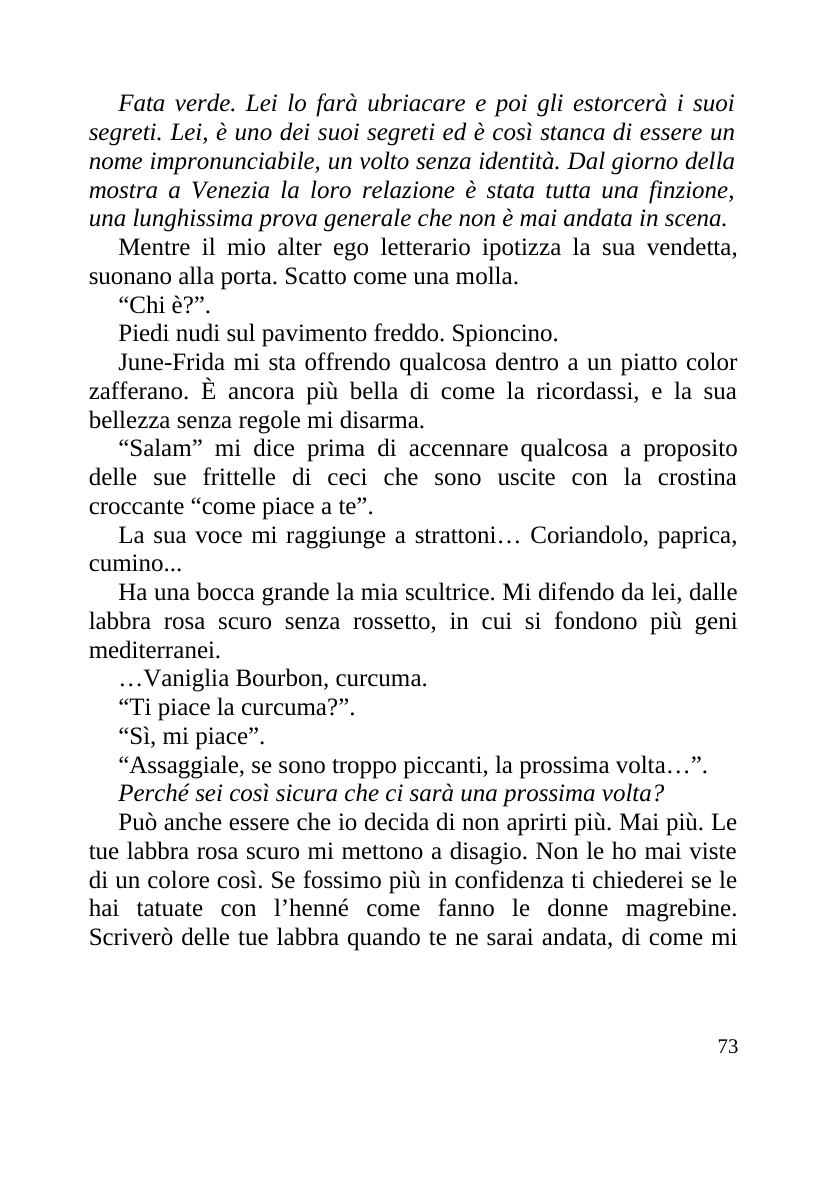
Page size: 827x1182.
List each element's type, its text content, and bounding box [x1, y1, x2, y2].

text “Chi è?”. [88, 290, 738, 318]
text Mentre il mio alter ego letterario ipotizza la sua vendetta, suonano alla porta. Scatto come una molla. [88, 232, 738, 290]
text June-Frida mi sta offrendo qualcosa dentro a un piatto color zafferano. è ancora più bella di come la ricordassi, e la sua bellezza senza regole mi disarma. [88, 347, 738, 433]
text Piedi nudi sul pavimento freddo. Spioncino. [88, 318, 738, 347]
text Fata verde. Lei lo farà ubriacare e poi gli estorcerà i suoi segreti. Lei, è uno dei suoi segreti ed è così stanca di essere un nome impronunciabile, un volto senza identità. Dal giorno della mostra a Venezia la loro relazione è stata tutta una finzione, una lunghissima prova generale che non è mai andata in scena. [88, 88, 738, 232]
text “Salam” mi dice prima di accennare qualcosa a proposito delle sue frittelle di ceci che sono uscite con la crostina croccante “come piace a te”. [88, 433, 738, 520]
text “Sì, mi piace”. [88, 721, 738, 750]
text Perché sei così sicura che ci sarà una prossima volta? [88, 778, 738, 807]
text La sua voce mi raggiunge a strattoni… Coriandolo, paprica, cumino... [88, 520, 738, 577]
text Può anche essere che io decida di non aprirti più. Mai più. Le tue labbra rosa scuro mi mettono a disagio. Non le ho mai viste di un colore così. Se fossimo più in confidenza ti chiederei se le hai tatuate con l’henné come fanno le donne magrebine. Scriverò delle tue labbra quando te ne sarai andata, di come mi [88, 807, 738, 951]
text …Vaniglia Bourbon, curcuma. [88, 663, 738, 692]
text “Ti piace la curcuma?”. [88, 692, 738, 721]
text “Assaggiale, se sono troppo piccanti, la prossima volta…”. [88, 750, 738, 778]
text Ha una bocca grande la mia scultrice. Mi difendo da lei, dalle labbra rosa scuro senza rossetto, in cui si fondono più geni mediterranei. [88, 577, 738, 663]
